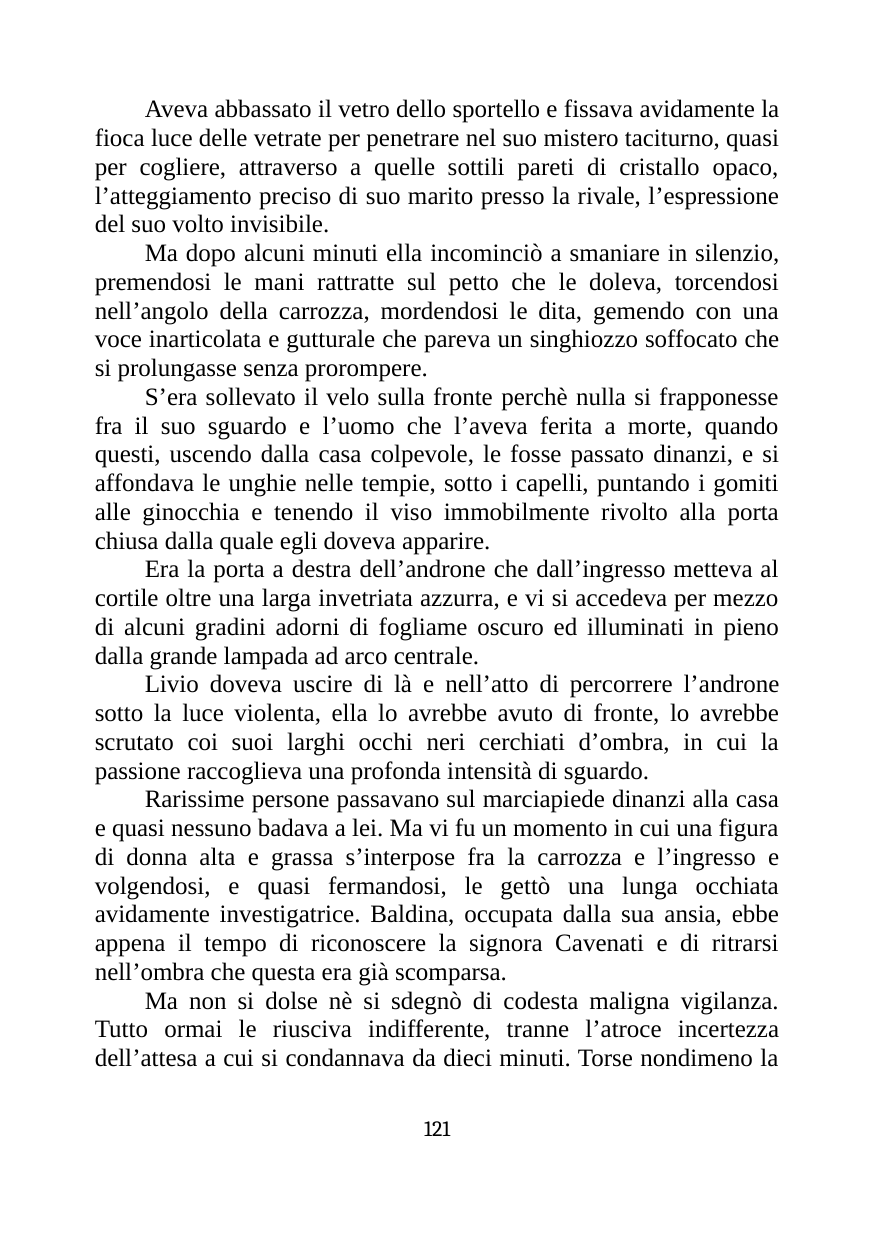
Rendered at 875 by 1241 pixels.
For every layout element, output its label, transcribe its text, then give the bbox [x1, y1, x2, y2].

text Ma dopo alcuni minuti ella incominciò a smaniare in silenzio, premendosi le mani rattratte sul petto che le doleva, torcendosi nell’angolo della carrozza, mordendosi le dita, gemendo con una voce inarticolata e gutturale che pareva un singhiozzo soffocato che si prolungasse senza prorompere. [94, 238, 779, 382]
text Rarissime persone passavano sul marciapiede dinanzi alla casa e quasi nessuno badava a lei. Ma vi fu un momento in cui una figura di donna alta e grassa s’interpose fra la carrozza e l’ingresso e volgendosi, e quasi fermandosi, le gettò una lunga occhiata avidamente investigatrice. Baldina, occupata dalla sua ansia, ebbe appena il tempo di riconoscere la signora Cavenati e di ritrarsi nell’ombra che questa era già scomparsa. [94, 784, 779, 986]
text Aveva abbassato il vetro dello sportello e fissava avidamente la fioca luce delle vetrate per penetrare nel suo mistero taciturno, quasi per cogliere, attraverso a quelle sottili pareti di cristallo opaco, l’atteggiamento preciso di suo marito presso la rivale, l’espressione del suo volto invisibile. [94, 94, 779, 238]
text Era la porta a destra dell’androne che dall’ingresso metteva al cortile oltre una larga invetriata azzurra, e vi si accedeva per mezzo di alcuni gradini adorni di fogliame oscuro ed illuminati in pieno dalla grande lampada ad arco centrale. [94, 554, 779, 669]
text Livio doveva uscire di là e nell’atto di percorrere l’androne sotto la luce violenta, ella lo avrebbe avuto di fronte, lo avrebbe scrutato coi suoi larghi occhi neri cerchiati d’ombra, in cui la passione raccoglieva una profonda intensità di sguardo. [94, 669, 779, 784]
text S’era sollevato il velo sulla fronte perchè nulla si frapponesse fra il suo sguardo e l’uomo che l’aveva ferita a morte, quando questi, uscendo dalla casa colpevole, le fosse passato dinanzi, e si affondava le unghie nelle tempie, sotto i capelli, puntando i gomiti alle ginocchia e tenendo il viso immobilmente rivolto alla porta chiusa dalla quale egli doveva apparire. [94, 382, 779, 554]
text Ma non si dolse nè si sdegnò di codesta maligna vigilanza. Tutto ormai le riusciva indifferente, tranne l’atroce incertezza dell’attesa a cui si condannava da dieci minuti. Torse nondimeno la [94, 986, 779, 1072]
